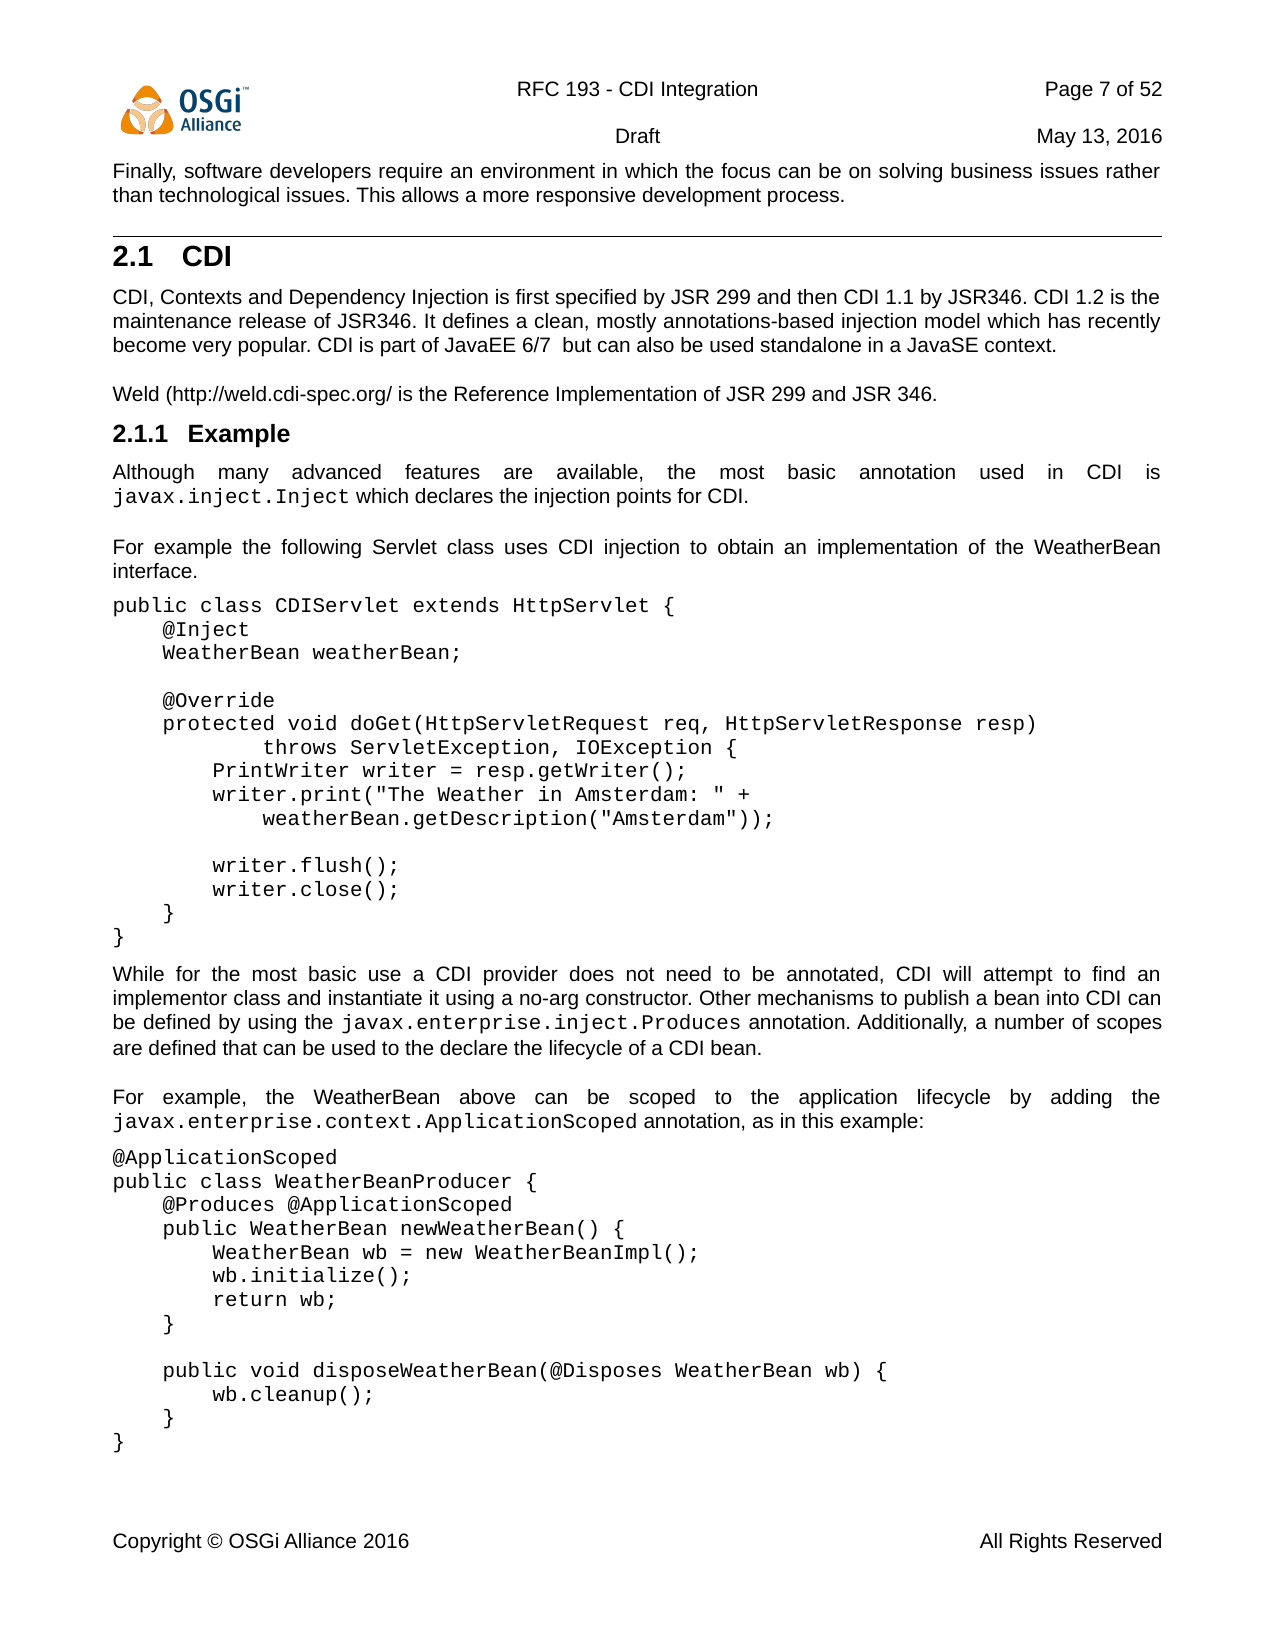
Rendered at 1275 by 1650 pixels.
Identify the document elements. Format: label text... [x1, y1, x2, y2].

picture [113, 78, 257, 142]
text While for the most basic use a CDI provider does not need to be annotated, CDI will attempt to find an implementor class and instantiate it using a no-arg constructor. Other mechanisms to publish a bean into CDI can be defined by using the javax.enterprise.inject.Produces annotation. Additionally, a number of scopes are defined that can be used to the declare the lifecycle of a CDI bean. [112, 962, 1162, 1060]
subtitle Example [112, 418, 1162, 447]
text For example the following Servlet class uses CDI injection to obtain an implementation of the WeatherBean interface. [112, 534, 1162, 582]
text For example, the WeatherBean above can be scoped to the application lifecycle by adding the javax.enterprise.context.ApplicationScoped annotation, as in this example: [112, 1085, 1162, 1135]
text CDI, Contexts and Dependency Injection is first specified by JSR 299 and then CDI 1.1 by JSR346. CDI 1.2 is the maintenance release of JSR346. It defines a clean, mostly annotations-based injection model which has recently become very popular. CDI is part of JavaEE 6/7 but can also be used standalone in a JavaSE context. [112, 285, 1162, 357]
text public class CDIServlet extends HttpServlet { @Inject WeatherBean weatherBean; @Override protected void doGet(HttpServletRequest req, HttpServletResponse resp) throws ServletException, IOException { PrintWriter writer = resp.getWriter(); writer.print("The Weather in Amsterdam: " + weatherBean.getDescription("Amsterdam")); writer.flush(); writer.close(); } } [112, 595, 1162, 950]
subtitle CDI [112, 237, 1162, 273]
text @ApplicationScoped public class WeatherBeanProducer { @Produces @ApplicationScoped public WeatherBean newWeatherBean() { WeatherBean wb = new WeatherBeanImpl(); wb.initialize(); return wb; } public void disposeWeatherBean(@Disposes WeatherBean wb) { wb.cleanup(); } } [112, 1147, 1162, 1454]
text Finally, software developers require an environment in which the focus can be on solving business issues rather than technological issues. This allows a more responsive development process. [112, 159, 1162, 207]
text Although many advanced features are available, the most basic annotation used in CDI is javax.inject.Inject which declares the injection points for CDI. [112, 460, 1162, 509]
text Weld (http://weld.cdi-spec.org/ is the Reference Implementation of JSR 299 and JSR 346. [112, 382, 1162, 406]
